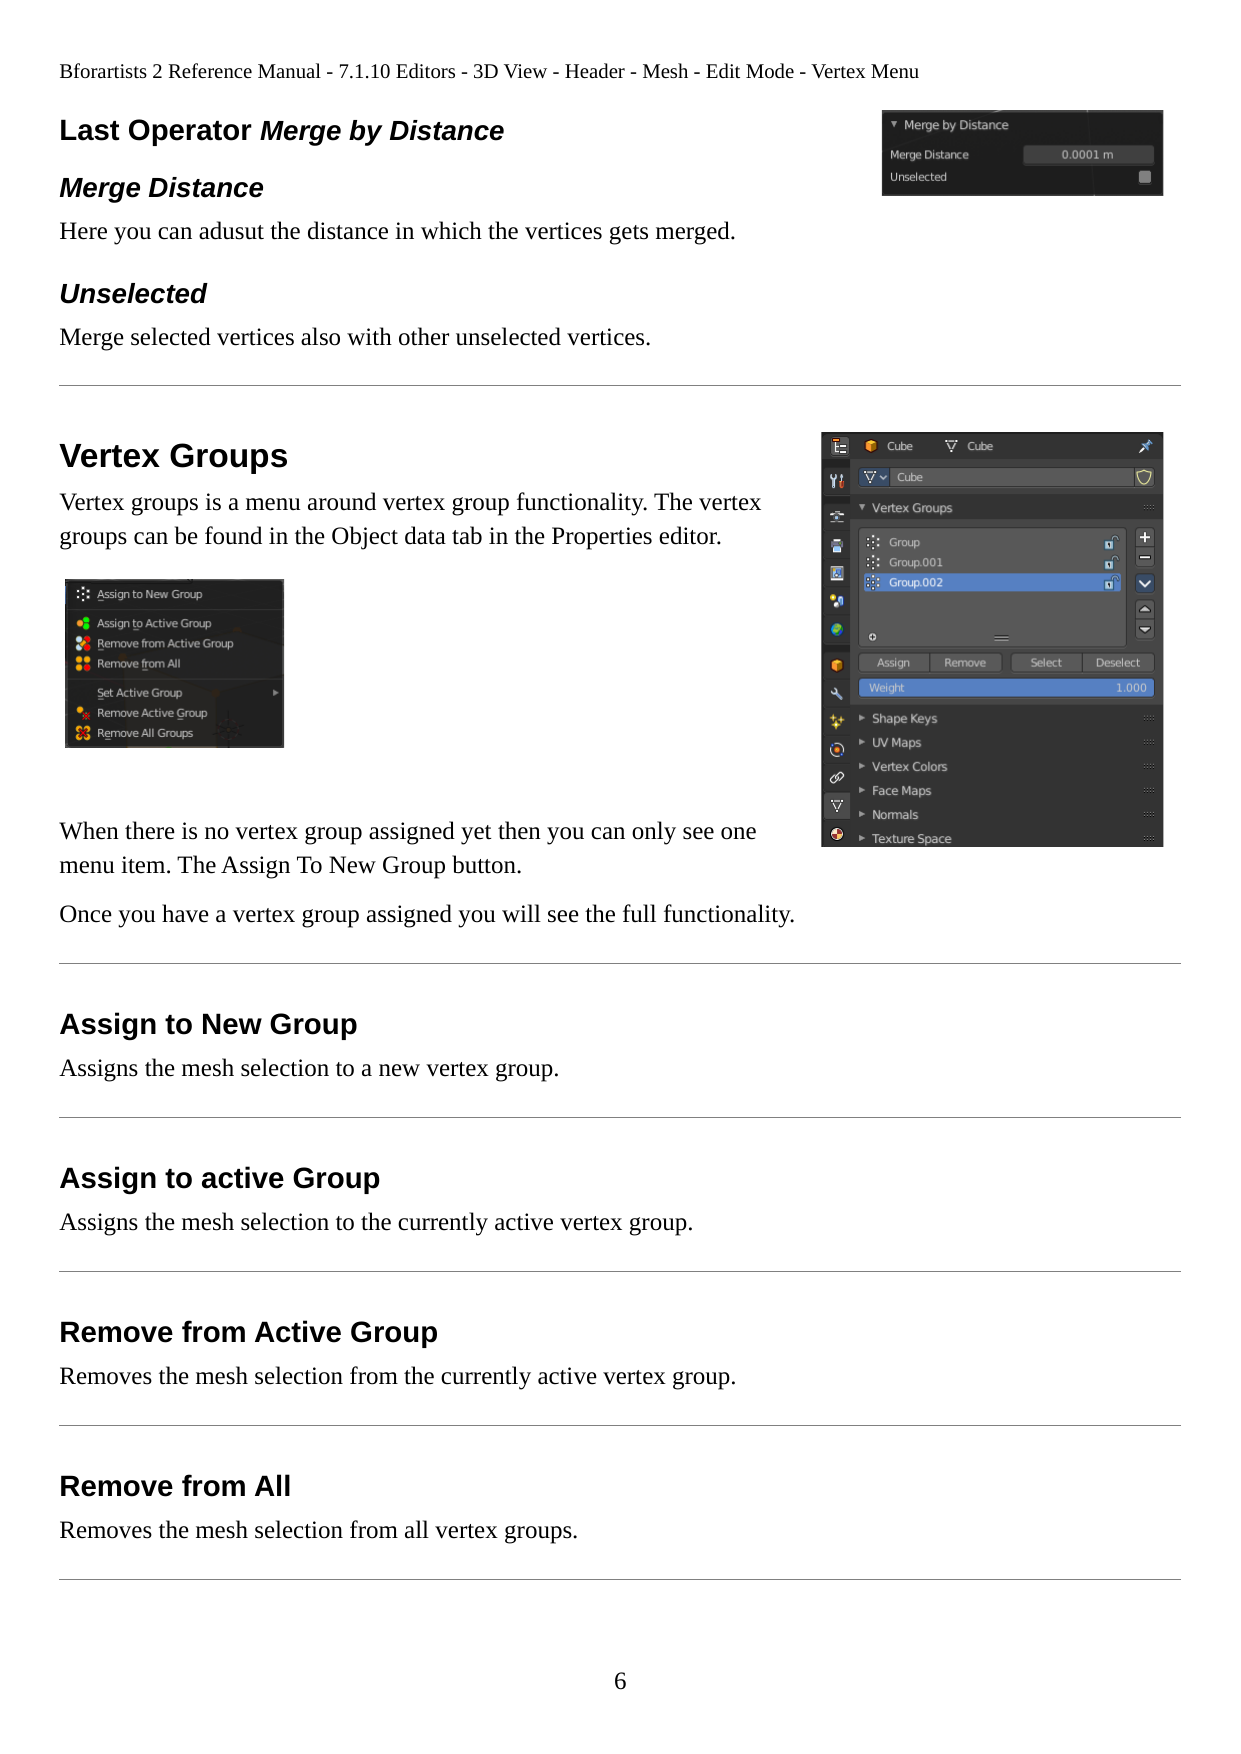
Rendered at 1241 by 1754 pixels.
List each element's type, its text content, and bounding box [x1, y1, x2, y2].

subtitle Remove from Active Group [59, 1315, 1181, 1349]
text Assigns the mesh selection to the currently active vertex group. [59, 1207, 1181, 1236]
picture [881, 110, 1164, 196]
text Vertex groups is a menu around vertex group functionality. The vertex groups can be found in the Object data tab in the Properties editor. [59, 487, 821, 550]
subtitle Last Operator Merge by Distance [59, 113, 881, 146]
text Removes the mesh selection from all vertex groups. [59, 1516, 1181, 1544]
text Once you have a vertex group assigned you will see the full functionality. [59, 899, 1181, 928]
picture [65, 579, 285, 748]
subtitle Unselected [59, 277, 1181, 309]
text Assigns the mesh selection to a new vertex group. [59, 1053, 1181, 1082]
subtitle Merge Distance [59, 171, 1181, 203]
subtitle Assign to active Group [59, 1161, 1181, 1195]
text When there is no vertex group assigned yet then you can only see one menu item. The Assign To New Group button. [59, 816, 1181, 879]
subtitle Assign to New Group [59, 1007, 1181, 1041]
subtitle Remove from All [59, 1469, 1181, 1503]
subtitle Vertex Groups [59, 436, 821, 474]
text Removes the mesh selection from the currently active vertex group. [59, 1361, 1181, 1390]
text Merge selected vertices also with other unselected vertices. [59, 322, 1181, 350]
picture [821, 432, 1164, 847]
subtitle [1164, 436, 1181, 474]
text Here you can adusut the distance in which the vertices gets merged. [59, 216, 1181, 244]
